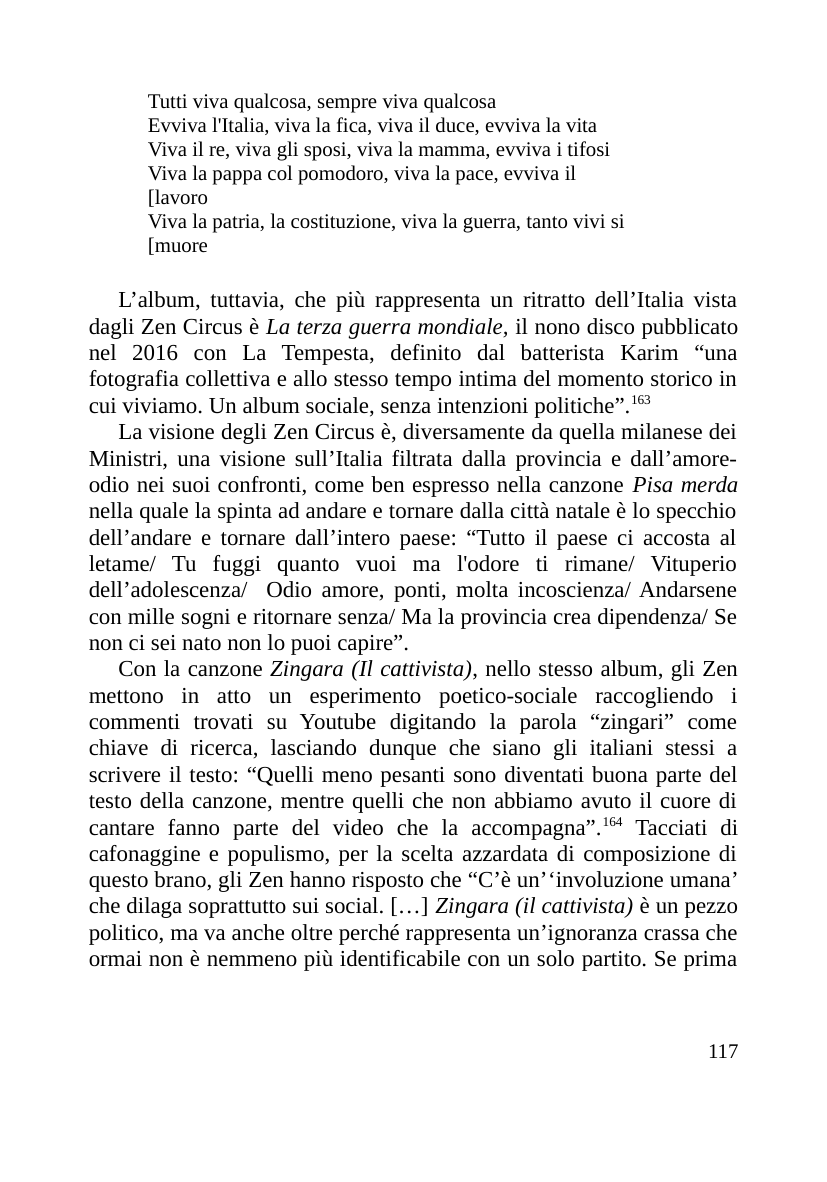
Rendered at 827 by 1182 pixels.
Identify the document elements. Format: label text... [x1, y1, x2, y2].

text Con la canzone Zingara (Il cattivista), nello stesso album, gli Zen mettono in atto un esperimento poetico-sociale raccogliendo i commenti trovati su Youtube digitando la parola “zingari” come chiave di ricerca, lasciando dunque che siano gli italiani stessi a scrivere il testo: “Quelli meno pesanti sono diventati buona parte del testo della canzone, mentre quelli che non abbiamo avuto il cuore di cantare fanno parte del video che la accompagna”. Tacciati di cafonaggine e populismo, per la scelta azzardata di composizione di questo brano, gli Zen hanno risposto che “C’è un’‘involuzione umana’ che dilaga soprattutto sui social. […] Zingara (il cattivista) è un pezzo politico, ma va anche oltre perché rappresenta un’ignoranza crassa che ormai non è nemmeno più identificabile con un solo partito. Se prima [88, 655, 738, 972]
text Tutti viva qualcosa, sempre viva qualcosa Evviva l'Italia, viva la fica, viva il duce, evviva la vita Viva il re, viva gli sposi, viva la mamma, evviva i tifosi Viva la pappa col pomodoro, viva la pace, evviva il [lavoro Viva la patria, la costituzione, viva la guerra, tanto vivi si [muore [148, 88, 679, 257]
text La visione degli Zen Circus è, diversamente da quella milanese dei Ministri, una visione sull’Italia filtrata dalla provincia e dall’amore-odio nei suoi confronti, come ben espresso nella canzone Pisa merda nella quale la spinta ad andare e tornare dalla città natale è lo specchio dell’andare e tornare dall’intero paese: “Tutto il paese ci accosta al letame/ Tu fuggi quanto vuoi ma l'odore ti rimane/ Vituperio dell’adolescenza/ Odio amore, ponti, molta incoscienza/ Andarsene con mille sogni e ritornare senza/ Ma la provincia crea dipendenza/ Se non ci sei nato non lo puoi capire”. [88, 418, 738, 655]
text L’album, tuttavia, che più rappresenta un ritratto dell’Italia vista dagli Zen Circus è La terza guerra mondiale, il nono disco pubblicato nel 2016 con La Tempesta, definito dal batterista Karim “una fotografia collettiva e allo stesso tempo intima del momento storico in cui viviamo. Un album sociale, senza intenzioni politiche”. [88, 286, 738, 418]
